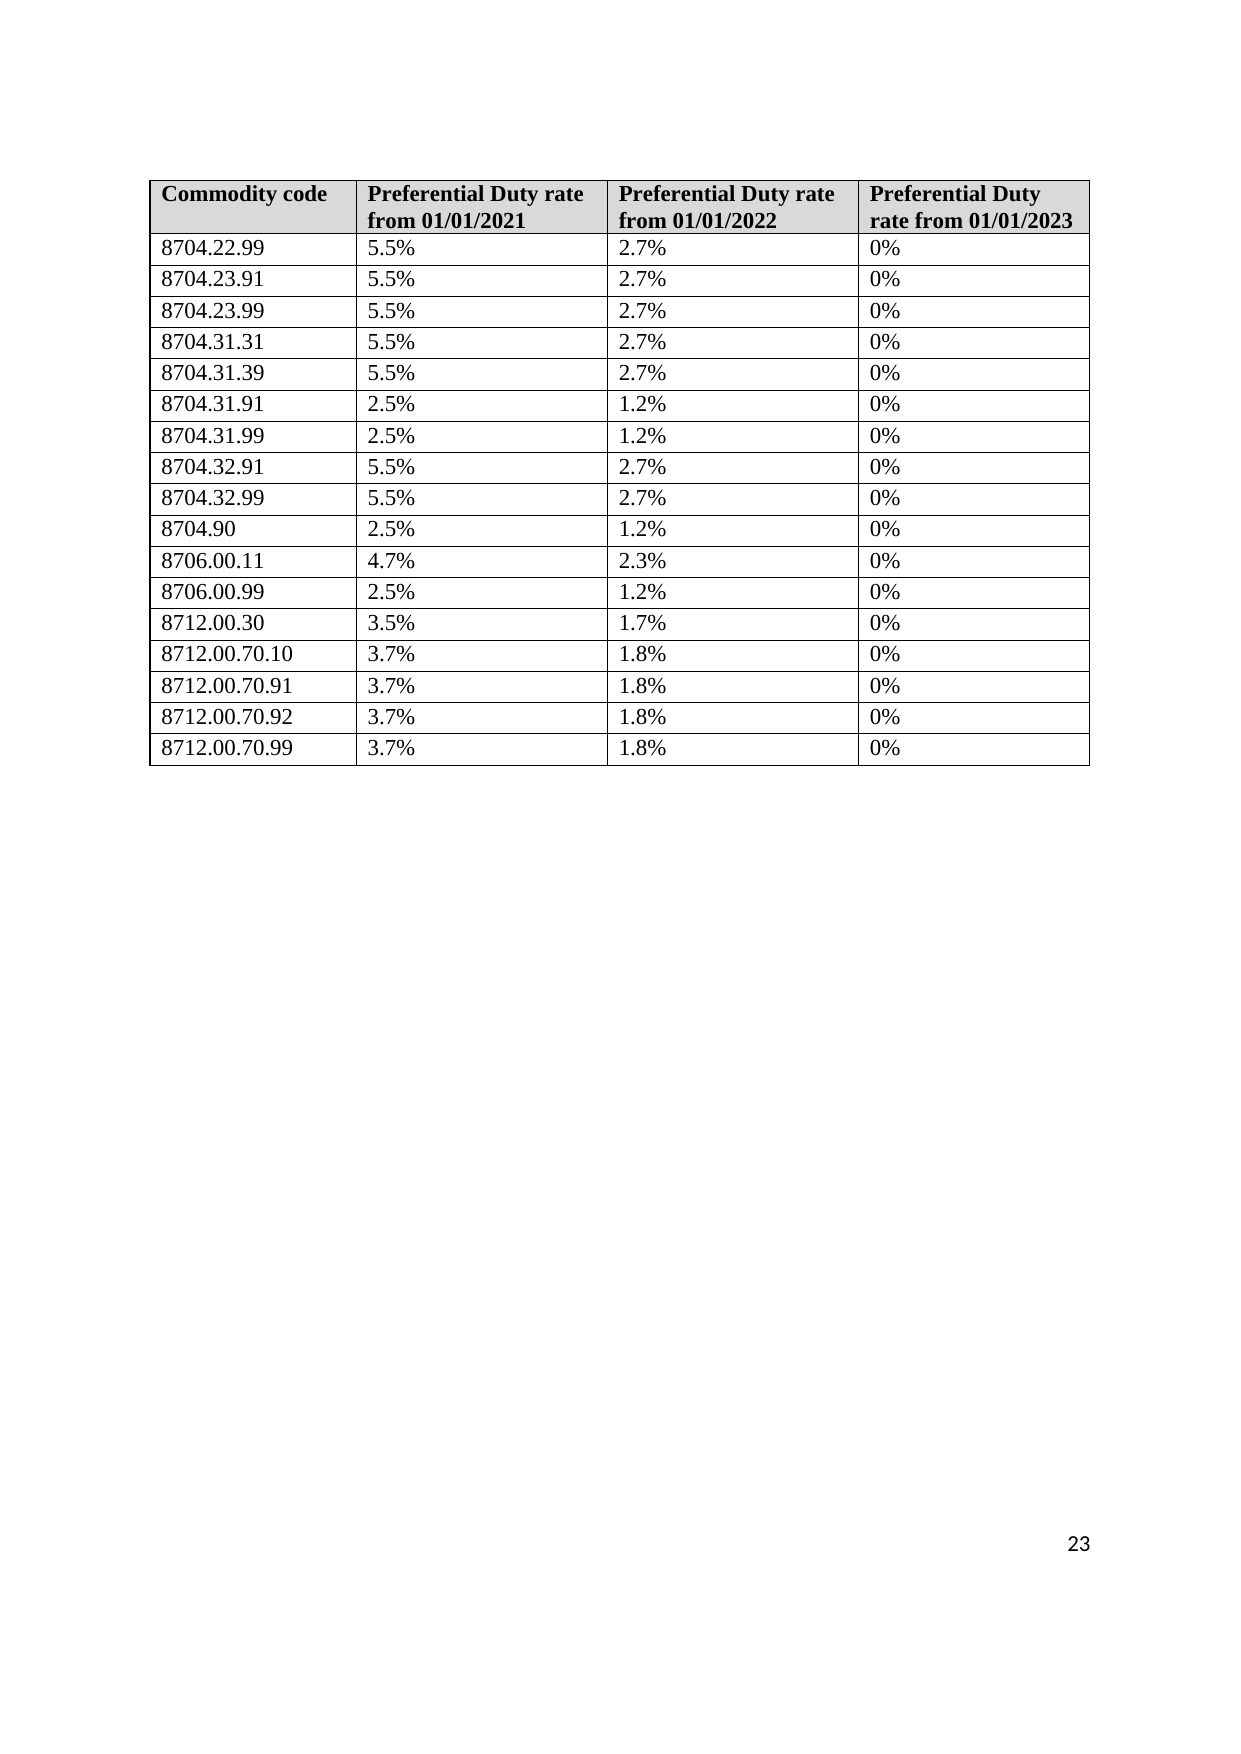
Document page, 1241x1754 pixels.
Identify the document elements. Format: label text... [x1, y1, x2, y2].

table_cell 2.5% [357, 422, 607, 452]
table_cell 1.2% [608, 391, 858, 421]
table_cell 5.5% [357, 453, 607, 483]
table_cell 0% [859, 703, 1089, 733]
table_cell 0% [859, 672, 1089, 702]
table_cell 5.5% [357, 359, 607, 389]
table_cell 5.5% [357, 297, 607, 327]
table_cell 2.3% [608, 547, 858, 577]
table_cell 3.7% [357, 734, 607, 764]
table_cell 1.2% [608, 578, 858, 608]
table_cell 0% [859, 516, 1089, 546]
table_header Preferential Duty rate from 01/01/2023 [859, 181, 1089, 233]
table_cell 2.5% [357, 516, 607, 546]
table_cell 3.5% [357, 609, 607, 639]
table_cell 0% [859, 297, 1089, 327]
table_cell 2.7% [608, 234, 858, 264]
table_cell 2.5% [357, 391, 607, 421]
table_cell 8704.32.91 [151, 453, 356, 483]
table_cell 2.7% [608, 297, 858, 327]
table_cell 2.7% [608, 453, 858, 483]
table_cell 5.5% [357, 266, 607, 296]
table_cell 2.7% [608, 266, 858, 296]
table_cell 8712.00.70.10 [151, 641, 356, 671]
table_cell 1.7% [608, 609, 858, 639]
table_cell 0% [859, 609, 1089, 639]
table_cell 8704.23.91 [151, 266, 356, 296]
table_cell 8704.31.99 [151, 422, 356, 452]
table_cell 0% [859, 422, 1089, 452]
table_cell 8704.31.39 [151, 359, 356, 389]
table_cell 0% [859, 391, 1089, 421]
table_header Commodity code [151, 181, 356, 233]
table_cell 8712.00.70.92 [151, 703, 356, 733]
table_cell 1.8% [608, 734, 858, 764]
table_cell 0% [859, 547, 1089, 577]
table_cell 8712.00.70.91 [151, 672, 356, 702]
table_cell 0% [859, 266, 1089, 296]
table_cell 5.5% [357, 484, 607, 514]
table_cell 1.8% [608, 641, 858, 671]
table_cell 0% [859, 328, 1089, 358]
table_cell 8704.31.31 [151, 328, 356, 358]
table_cell 0% [859, 359, 1089, 389]
table_cell 2.7% [608, 328, 858, 358]
table_header Preferential Duty rate from 01/01/2022 [608, 181, 858, 233]
table_cell 0% [859, 641, 1089, 671]
table_cell 0% [859, 453, 1089, 483]
table_cell 2.7% [608, 359, 858, 389]
table_cell 8712.00.30 [151, 609, 356, 639]
table_cell 5.5% [357, 328, 607, 358]
table_cell 0% [859, 484, 1089, 514]
table_cell 8712.00.70.99 [151, 734, 356, 764]
table_cell 8704.32.99 [151, 484, 356, 514]
table_cell 8704.90 [151, 516, 356, 546]
table_cell 3.7% [357, 641, 607, 671]
table_cell 8704.22.99 [151, 234, 356, 264]
table_cell 8706.00.99 [151, 578, 356, 608]
table_cell 5.5% [357, 234, 607, 264]
table_cell 0% [859, 734, 1089, 764]
table_cell 1.2% [608, 422, 858, 452]
table_cell 1.8% [608, 703, 858, 733]
table_cell 3.7% [357, 703, 607, 733]
table_cell 2.7% [608, 484, 858, 514]
table_cell 1.2% [608, 516, 858, 546]
table_cell 0% [859, 234, 1089, 264]
table_cell 3.7% [357, 672, 607, 702]
table_cell 4.7% [357, 547, 607, 577]
table_cell 8704.23.99 [151, 297, 356, 327]
table_cell 1.8% [608, 672, 858, 702]
table_cell 0% [859, 578, 1089, 608]
table_cell 8704.31.91 [151, 391, 356, 421]
table_cell 2.5% [357, 578, 607, 608]
table_cell 8706.00.11 [151, 547, 356, 577]
table_header Preferential Duty rate from 01/01/2021 [357, 181, 607, 233]
